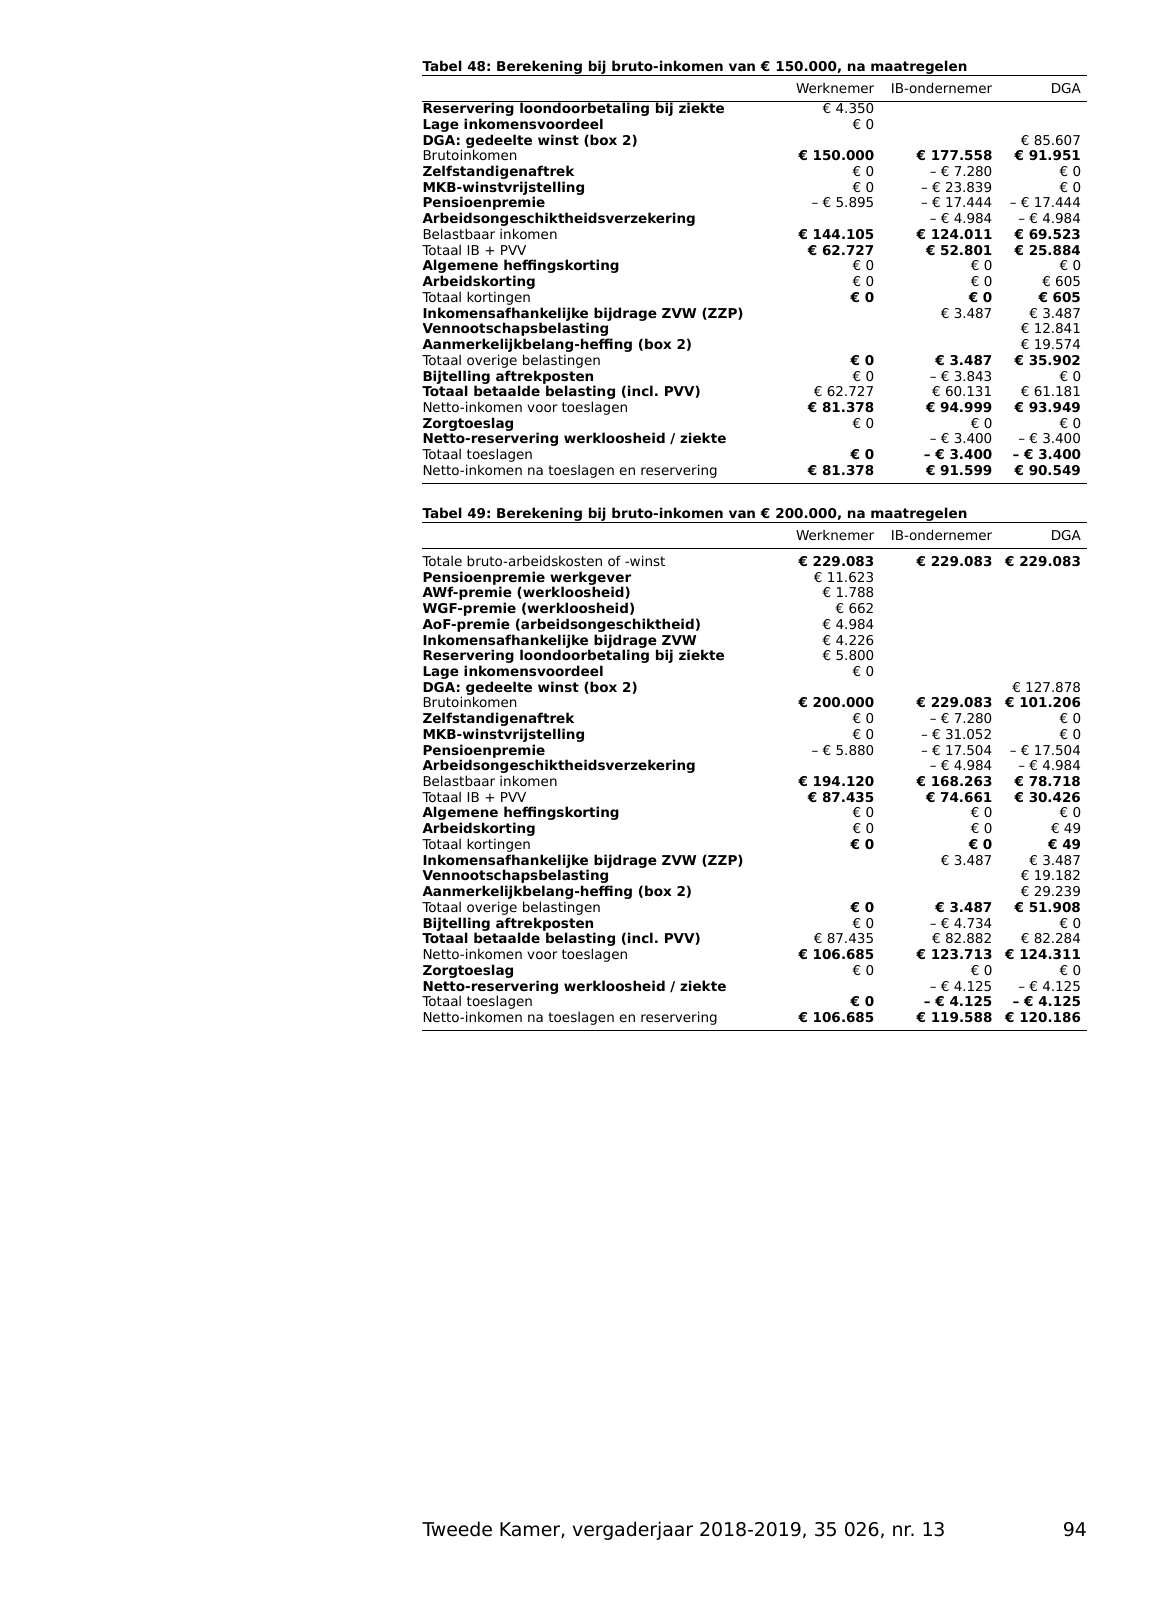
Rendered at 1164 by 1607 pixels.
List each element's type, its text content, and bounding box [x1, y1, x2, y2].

table_cell € 0 [762, 727, 880, 742]
table_cell € 62.727 [762, 384, 880, 400]
table_cell DGA: gedeelte winst (box 2) [422, 133, 762, 148]
table_cell € 0 [998, 963, 1087, 978]
table_cell – € 4.984 [880, 211, 998, 227]
table_cell € 0 [762, 180, 880, 195]
table_cell € 87.435 [762, 931, 880, 947]
table_cell [762, 978, 880, 994]
table_cell € 194.120 [762, 774, 880, 789]
table_cell € 0 [762, 963, 880, 978]
table_cell € 0 [762, 805, 880, 821]
table_cell Totaal IB + PVV [422, 243, 762, 258]
table_cell Inkomensafhankelijke bijdrage ZVW (ZZP) [422, 305, 762, 321]
table_cell Arbeidskorting [422, 821, 762, 837]
table_cell € 0 [762, 353, 880, 368]
table_cell [880, 632, 998, 648]
table_cell [998, 117, 1087, 132]
table_cell Belastbaar inkomen [422, 227, 762, 242]
table_cell Netto-inkomen na toeslagen en reservering [422, 1010, 762, 1030]
table_cell Arbeidsongeschiktheidsverzekering [422, 758, 762, 774]
table_cell Lage inkomensvoordeel [422, 664, 762, 679]
table_cell € 81.378 [762, 400, 880, 416]
table_cell DGA: gedeelte winst (box 2) [422, 680, 762, 695]
table_cell € 87.435 [762, 790, 880, 805]
table_cell Totaal betaalde belasting (incl. PVV) [422, 931, 762, 947]
table_cell Totaal overige belastingen [422, 900, 762, 915]
table_cell AoF-premie (arbeidsongeschiktheid) [422, 617, 762, 632]
table_cell € 69.523 [998, 227, 1087, 242]
table_cell [880, 569, 998, 585]
table_cell – € 17.504 [880, 743, 998, 758]
table_cell [998, 648, 1087, 664]
table_cell € 85.607 [998, 133, 1087, 148]
table_cell € 0 [762, 447, 880, 463]
table_cell [422, 523, 762, 548]
table_cell € 127.878 [998, 680, 1087, 695]
table_cell Reservering loondoorbetaling bij ziekte [422, 102, 762, 117]
table_cell € 0 [762, 900, 880, 915]
table_cell Pensioenpremie [422, 195, 762, 211]
table_cell € 0 [880, 805, 998, 821]
table_cell € 0 [762, 368, 880, 384]
table_cell € 51.908 [998, 900, 1087, 915]
table_cell € 124.011 [880, 227, 998, 242]
table_cell [998, 601, 1087, 617]
table_cell Werknemer [762, 76, 880, 101]
table_cell [762, 431, 880, 447]
table_cell € 119.588 [880, 1010, 998, 1030]
table_cell € 3.487 [880, 900, 998, 915]
table_cell [880, 321, 998, 337]
table_cell € 106.685 [762, 1010, 880, 1030]
table_cell € 0 [998, 180, 1087, 195]
table_cell Bijtelling aftrekposten [422, 368, 762, 384]
table_cell [998, 569, 1087, 585]
table_cell Totaal kortingen [422, 290, 762, 305]
table_cell [880, 884, 998, 900]
table_cell € 0 [998, 258, 1087, 274]
table_cell € 91.599 [880, 463, 998, 483]
table_cell € 94.999 [880, 400, 998, 416]
table_cell [998, 632, 1087, 648]
table_cell € 177.558 [880, 148, 998, 164]
table_cell IB-ondernemer [880, 523, 998, 548]
table_cell € 662 [762, 601, 880, 617]
table_cell € 3.487 [998, 853, 1087, 868]
table_cell – € 7.280 [880, 711, 998, 727]
table_cell € 0 [762, 821, 880, 837]
table_cell Inkomensafhankelijke bijdrage ZVW (ZZP) [422, 853, 762, 868]
table_cell – € 23.839 [880, 180, 998, 195]
table_cell Lage inkomensvoordeel [422, 117, 762, 132]
table_cell € 5.800 [762, 648, 880, 664]
table_cell – € 4.984 [998, 211, 1087, 227]
table_cell Totaal toeslagen [422, 447, 762, 463]
table_cell – € 3.400 [880, 431, 998, 447]
table_cell Vennootschapsbelasting [422, 321, 762, 337]
table_cell – € 4.125 [998, 994, 1087, 1010]
table_cell [880, 648, 998, 664]
table_cell [880, 337, 998, 353]
table_cell € 0 [762, 117, 880, 132]
table_cell € 4.350 [762, 102, 880, 117]
table_cell € 0 [880, 274, 998, 290]
table_cell – € 4.984 [998, 758, 1087, 774]
table_cell Totaal toeslagen [422, 994, 762, 1010]
table_cell Werknemer [762, 523, 880, 548]
table_cell – € 17.444 [880, 195, 998, 211]
table_cell € 0 [762, 837, 880, 852]
table_cell – € 4.125 [880, 978, 998, 994]
table_cell Zelfstandigenaftrek [422, 711, 762, 727]
table_cell – € 4.734 [880, 915, 998, 931]
table_cell € 0 [762, 711, 880, 727]
table_cell € 81.378 [762, 463, 880, 483]
table_cell € 0 [998, 727, 1087, 742]
table_cell Zorgtoeslag [422, 416, 762, 431]
table_cell – € 4.984 [880, 758, 998, 774]
table_cell € 74.661 [880, 790, 998, 805]
table_cell – € 5.880 [762, 743, 880, 758]
table_cell € 0 [762, 994, 880, 1010]
table_cell € 91.951 [998, 148, 1087, 164]
table_cell € 150.000 [762, 148, 880, 164]
table_cell [880, 102, 998, 117]
table_cell Totaal betaalde belasting (incl. PVV) [422, 384, 762, 400]
table_cell Pensioenpremie [422, 743, 762, 758]
table_cell Netto-inkomen na toeslagen en reservering [422, 463, 762, 483]
table_cell Netto-reservering werkloosheid / ziekte [422, 978, 762, 994]
table_cell € 12.841 [998, 321, 1087, 337]
table_cell € 124.311 [998, 947, 1087, 963]
table_cell DGA [998, 76, 1087, 101]
table_cell – € 4.125 [880, 994, 998, 1010]
table_cell € 0 [880, 821, 998, 837]
table_cell € 101.206 [998, 695, 1087, 711]
table_header Tabel 49: Berekening bij bruto-inkomen van € 200.000, na maatregelen [422, 506, 1087, 522]
table_cell [880, 868, 998, 884]
table_cell € 49 [998, 837, 1087, 852]
table_cell € 35.902 [998, 353, 1087, 368]
table_cell € 4.226 [762, 632, 880, 648]
table_cell € 0 [998, 805, 1087, 821]
table_cell Arbeidskorting [422, 274, 762, 290]
table_cell [880, 133, 998, 148]
table_cell Zelfstandigenaftrek [422, 164, 762, 179]
table_cell Totale bruto-arbeidskosten of -winst [422, 549, 762, 569]
table_cell € 106.685 [762, 947, 880, 963]
table_cell [880, 664, 998, 679]
table_cell € 0 [880, 963, 998, 978]
table_cell Arbeidsongeschiktheidsverzekering [422, 211, 762, 227]
table_cell IB-ondernemer [880, 76, 998, 101]
table_cell € 19.574 [998, 337, 1087, 353]
table_cell € 0 [880, 837, 998, 852]
table_cell [762, 211, 880, 227]
table_cell Reservering loondoorbetaling bij ziekte [422, 648, 762, 664]
table_cell [880, 117, 998, 132]
table_cell € 0 [998, 915, 1087, 931]
table_cell € 229.083 [880, 695, 998, 711]
table_cell Totaal overige belastingen [422, 353, 762, 368]
table_cell Totaal IB + PVV [422, 790, 762, 805]
table_cell Netto-inkomen voor toeslagen [422, 947, 762, 963]
table_cell [762, 868, 880, 884]
table_cell € 29.239 [998, 884, 1087, 900]
table_cell € 605 [998, 274, 1087, 290]
table_cell – € 17.444 [998, 195, 1087, 211]
table_cell € 0 [998, 368, 1087, 384]
table_cell € 11.623 [762, 569, 880, 585]
table_cell Aanmerkelijkbelang-heffing (box 2) [422, 337, 762, 353]
table_cell Zorgtoeslag [422, 963, 762, 978]
table_cell [762, 337, 880, 353]
table_cell [880, 601, 998, 617]
table_cell € 229.083 [880, 549, 998, 569]
table_cell – € 31.052 [880, 727, 998, 742]
table_cell € 0 [762, 664, 880, 679]
table_cell – € 4.125 [998, 978, 1087, 994]
table_cell [762, 305, 880, 321]
table_cell Algemene heffingskorting [422, 805, 762, 821]
table_cell Algemene heffingskorting [422, 258, 762, 274]
table_cell € 1.788 [762, 585, 880, 601]
table_cell Belastbaar inkomen [422, 774, 762, 789]
table_cell € 229.083 [762, 549, 880, 569]
table_cell Brutoinkomen [422, 695, 762, 711]
table_cell € 0 [998, 416, 1087, 431]
table_cell Netto-reservering werkloosheid / ziekte [422, 431, 762, 447]
table_cell € 0 [998, 711, 1087, 727]
table_cell Totaal kortingen [422, 837, 762, 852]
table_cell [880, 617, 998, 632]
table_cell € 25.884 [998, 243, 1087, 258]
table_cell € 82.284 [998, 931, 1087, 947]
table_cell € 49 [998, 821, 1087, 837]
table_cell € 200.000 [762, 695, 880, 711]
table_cell MKB-winstvrijstelling [422, 180, 762, 195]
table_cell € 0 [762, 915, 880, 931]
table_cell € 168.263 [880, 774, 998, 789]
table_cell [762, 884, 880, 900]
table_cell € 123.713 [880, 947, 998, 963]
table_cell [998, 664, 1087, 679]
table_cell AWf-premie (werkloosheid) [422, 585, 762, 601]
table_cell Vennootschapsbelasting [422, 868, 762, 884]
table_cell [998, 617, 1087, 632]
table_cell Inkomensafhankelijke bijdrage ZVW [422, 632, 762, 648]
table_cell € 3.487 [880, 353, 998, 368]
table_cell € 0 [762, 290, 880, 305]
table_cell Pensioenpremie werkgever [422, 569, 762, 585]
table_cell Netto-inkomen voor toeslagen [422, 400, 762, 416]
table_cell € 3.487 [998, 305, 1087, 321]
table_cell € 4.984 [762, 617, 880, 632]
table_cell Bijtelling aftrekposten [422, 915, 762, 931]
table_cell – € 5.895 [762, 195, 880, 211]
table_cell € 0 [998, 164, 1087, 179]
table_cell € 0 [762, 164, 880, 179]
table_cell [998, 585, 1087, 601]
table_cell [762, 680, 880, 695]
table_cell € 3.487 [880, 853, 998, 868]
table_cell – € 7.280 [880, 164, 998, 179]
table_cell € 229.083 [998, 549, 1087, 569]
table_cell Brutoinkomen [422, 148, 762, 164]
table_cell WGF-premie (werkloosheid) [422, 601, 762, 617]
table_cell [422, 76, 762, 101]
table_cell – € 17.504 [998, 743, 1087, 758]
table_cell € 0 [880, 290, 998, 305]
table_header Tabel 48: Berekening bij bruto-inkomen van € 150.000, na maatregelen [422, 59, 1087, 75]
table_cell [762, 758, 880, 774]
table_cell € 78.718 [998, 774, 1087, 789]
table_cell € 0 [762, 274, 880, 290]
table_cell € 0 [880, 258, 998, 274]
table_cell DGA [998, 523, 1087, 548]
table_cell € 19.182 [998, 868, 1087, 884]
table_cell [762, 133, 880, 148]
table_cell € 144.105 [762, 227, 880, 242]
table_cell € 62.727 [762, 243, 880, 258]
table_cell – € 3.400 [880, 447, 998, 463]
table_cell – € 3.400 [998, 431, 1087, 447]
table_cell € 52.801 [880, 243, 998, 258]
table_cell [762, 853, 880, 868]
table_cell € 120.186 [998, 1010, 1087, 1030]
table_cell Aanmerkelijkbelang-heffing (box 2) [422, 884, 762, 900]
table_cell € 60.131 [880, 384, 998, 400]
table_cell € 30.426 [998, 790, 1087, 805]
table_cell [880, 585, 998, 601]
table_cell € 605 [998, 290, 1087, 305]
table_cell € 0 [762, 258, 880, 274]
table_cell [762, 321, 880, 337]
table_cell € 3.487 [880, 305, 998, 321]
table_cell € 82.882 [880, 931, 998, 947]
table_cell € 90.549 [998, 463, 1087, 483]
table_cell € 61.181 [998, 384, 1087, 400]
table_cell [880, 680, 998, 695]
table_cell € 0 [880, 416, 998, 431]
table_cell [998, 102, 1087, 117]
table_cell – € 3.400 [998, 447, 1087, 463]
table_cell MKB-winstvrijstelling [422, 727, 762, 742]
table_cell € 93.949 [998, 400, 1087, 416]
table_cell – € 3.843 [880, 368, 998, 384]
table_cell € 0 [762, 416, 880, 431]
